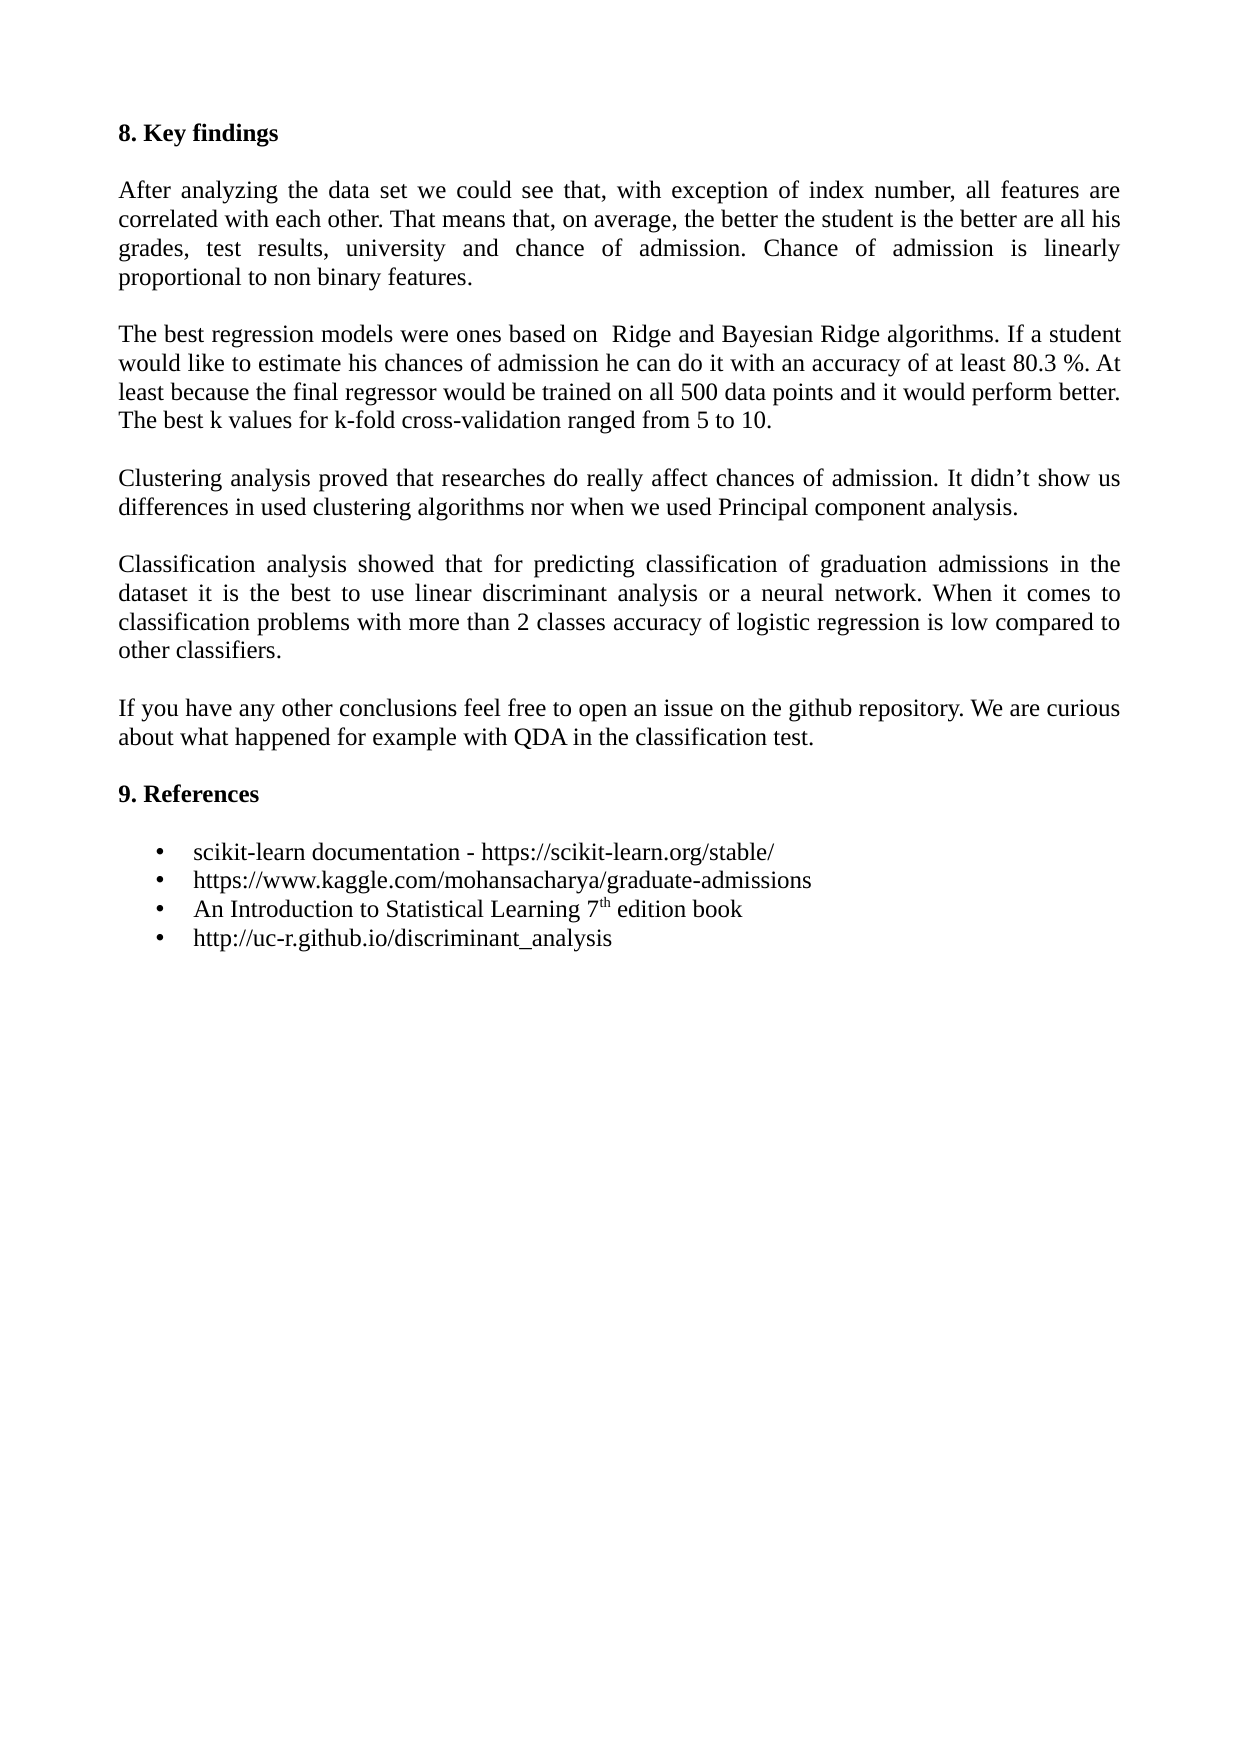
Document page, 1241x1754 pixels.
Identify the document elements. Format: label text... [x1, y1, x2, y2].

list scikit-learn documentation - https://scikit-learn.org/stable/ [156, 837, 1122, 866]
text Classification analysis showed that for predicting classification of graduation admissions in the dataset it is the best to use linear discriminant analysis or a neural network. When it comes to classification problems with more than 2 classes accuracy of logistic regression is low compared to other classifiers. [118, 549, 1122, 664]
text Clustering analysis proved that researches do really affect chances of admission. It didn’t show us differences in used clustering algorithms nor when we used Principal component analysis. [118, 463, 1122, 521]
text 8. Key findings [118, 118, 1122, 147]
list http://uc-r.github.io/discriminant_analysis [156, 923, 1122, 952]
list https://www.kaggle.com/mohansacharya/graduate-admissions [156, 866, 1122, 894]
text The best regression models were ones based on Ridge and Bayesian Ridge algorithms. If a student would like to estimate his chances of admission he can do it with an accuracy of at least 80.3 %. At least because the final regressor would be trained on all 500 data points and it would perform better. The best k values for k-fold cross-validation ranged from 5 to 10. [118, 319, 1122, 434]
text If you have any other conclusions feel free to open an issue on the github repository. We are curious about what happened for example with QDA in the classification test. [118, 693, 1122, 751]
list An Introduction to Statistical Learning 7th edition book [156, 894, 1122, 923]
text After analyzing the data set we could see that, with exception of index number, all features are correlated with each other. That means that, on average, the better the student is the better are all his grades, test results, university and chance of admission. Chance of admission is linearly proportional to non binary features. [118, 176, 1122, 291]
text 9. References [118, 779, 1122, 808]
